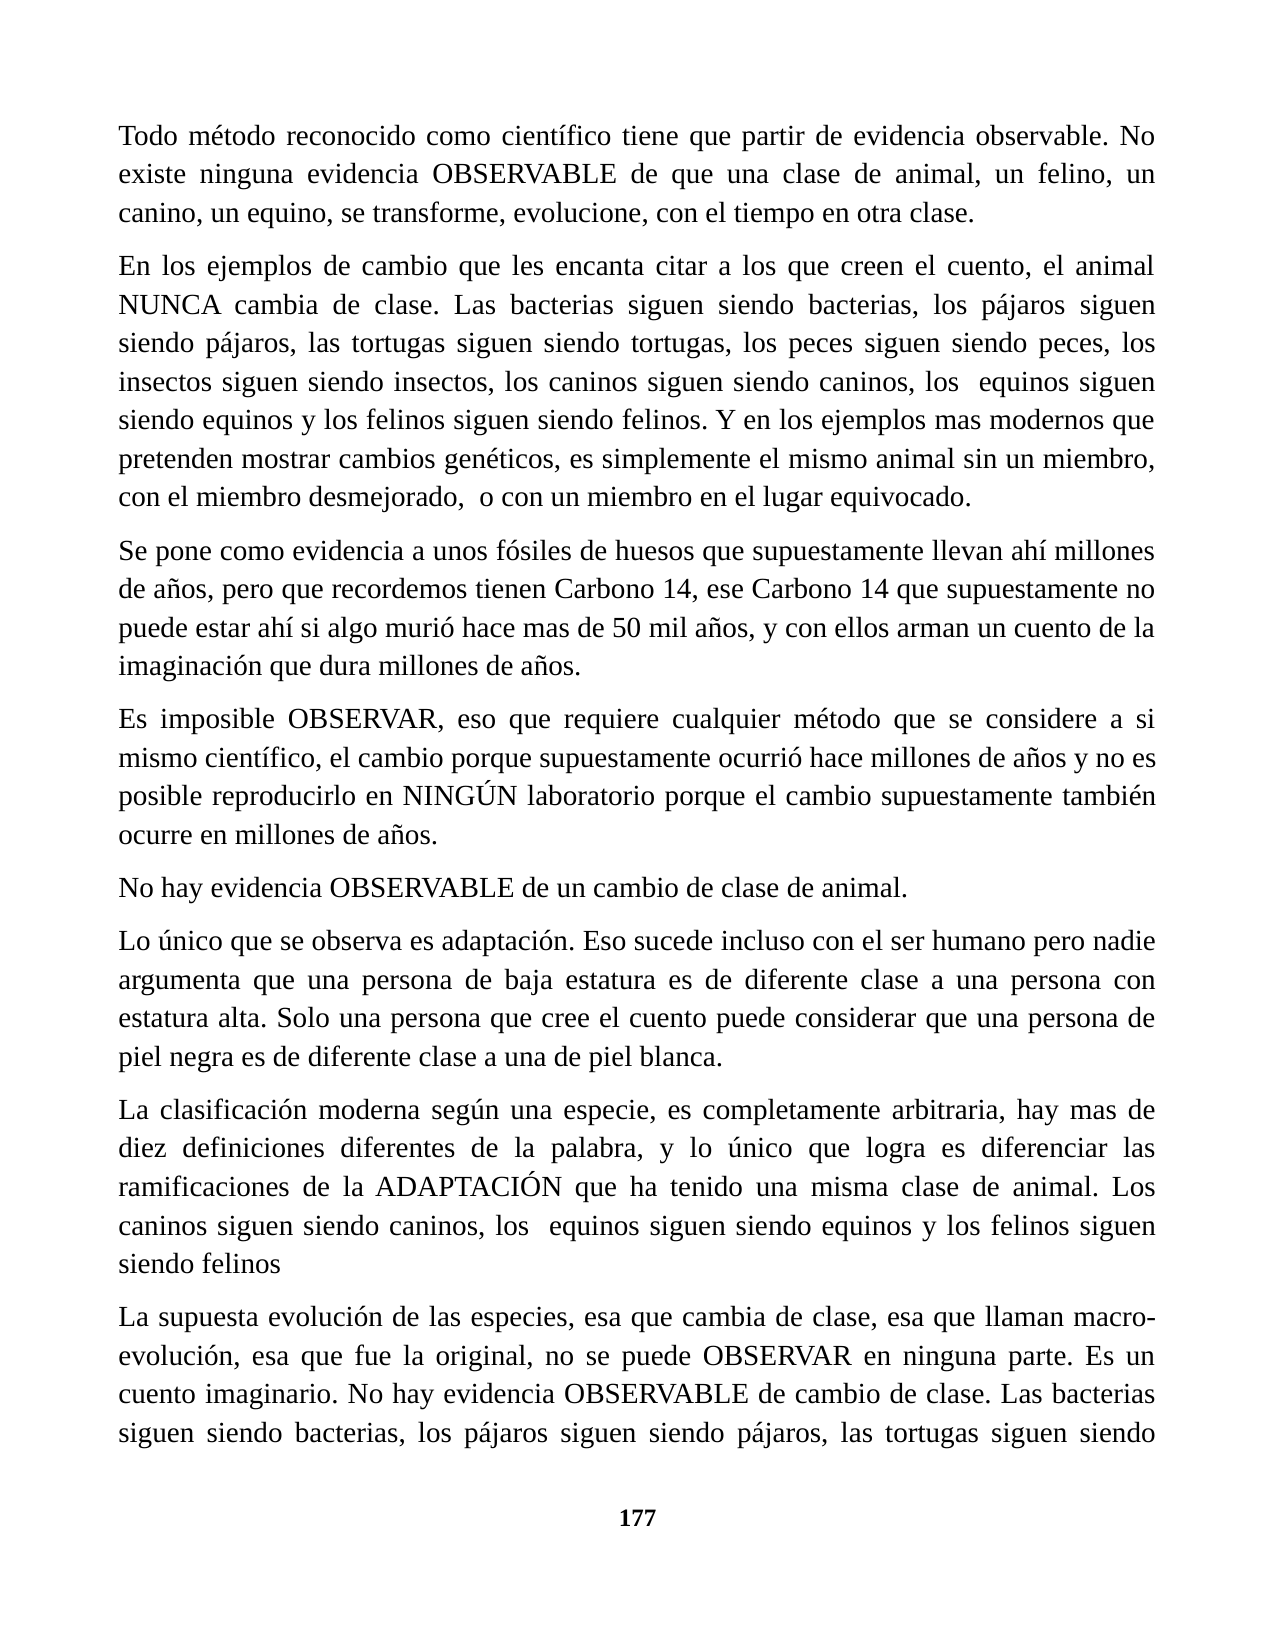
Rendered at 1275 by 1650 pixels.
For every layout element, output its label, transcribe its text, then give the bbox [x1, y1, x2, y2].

text Es imposible OBSERVAR, eso que requiere cualquier método que se considere a si mismo científico, el cambio porque supuestamente ocurrió hace millones de años y no es posible reproducirlo en NINGÚN laboratorio porque el cambio supuestamente también ocurre en millones de años. [118, 701, 1157, 851]
text Todo método reconocido como científico tiene que partir de evidencia observable. No existe ninguna evidencia OBSERVABLE de que una clase de animal, un felino, un canino, un equino, se transforme, evolucione, con el tiempo en otra clase. [118, 118, 1157, 229]
text La clasificación moderna según una especie, es completamente arbitraria, hay mas de diez definiciones diferentes de la palabra, y lo único que logra es diferenciar las ramificaciones de la ADAPTACIÓN que ha tenido una misma clase de animal. Los caninos siguen siendo caninos, los equinos siguen siendo equinos y los felinos siguen siendo felinos [118, 1092, 1157, 1280]
text Se pone como evidencia a unos fósiles de huesos que supuestamente llevan ahí millones de años, pero que recordemos tienen Carbono 14, ese Carbono 14 que supuestamente no puede estar ahí si algo murió hace mas de 50 mil años, y con ellos arman un cuento de la imaginación que dura millones de años. [118, 533, 1157, 682]
text En los ejemplos de cambio que les encanta citar a los que creen el cuento, el animal NUNCA cambia de clase. Las bacterias siguen siendo bacterias, los pájaros siguen siendo pájaros, las tortugas siguen siendo tortugas, los peces siguen siendo peces, los insectos siguen siendo insectos, los caninos siguen siendo caninos, los equinos siguen siendo equinos y los felinos siguen siendo felinos. Y en los ejemplos mas modernos que pretenden mostrar cambios genéticos, es simplemente el mismo animal sin un miembro, con el miembro desmejorado, o con un miembro en el lugar equivocado. [118, 248, 1157, 513]
text La supuesta evolución de las especies, esa que cambia de clase, esa que llaman macro-evolución, esa que fue la original, no se puede OBSERVAR en ninguna parte. Es un cuento imaginario. No hay evidencia OBSERVABLE de cambio de clase. Las bacterias siguen siendo bacterias, los pájaros siguen siendo pájaros, las tortugas siguen siendo [118, 1299, 1157, 1448]
text Lo único que se observa es adaptación. Eso sucede incluso con el ser humano pero nadie argumenta que una persona de baja estatura es de diferente clase a una persona con estatura alta. Solo una persona que cree el cuento puede considerar que una persona de piel negra es de diferente clase a una de piel blanca. [118, 923, 1157, 1072]
text No hay evidencia OBSERVABLE de un cambio de clase de animal. [118, 870, 1157, 904]
